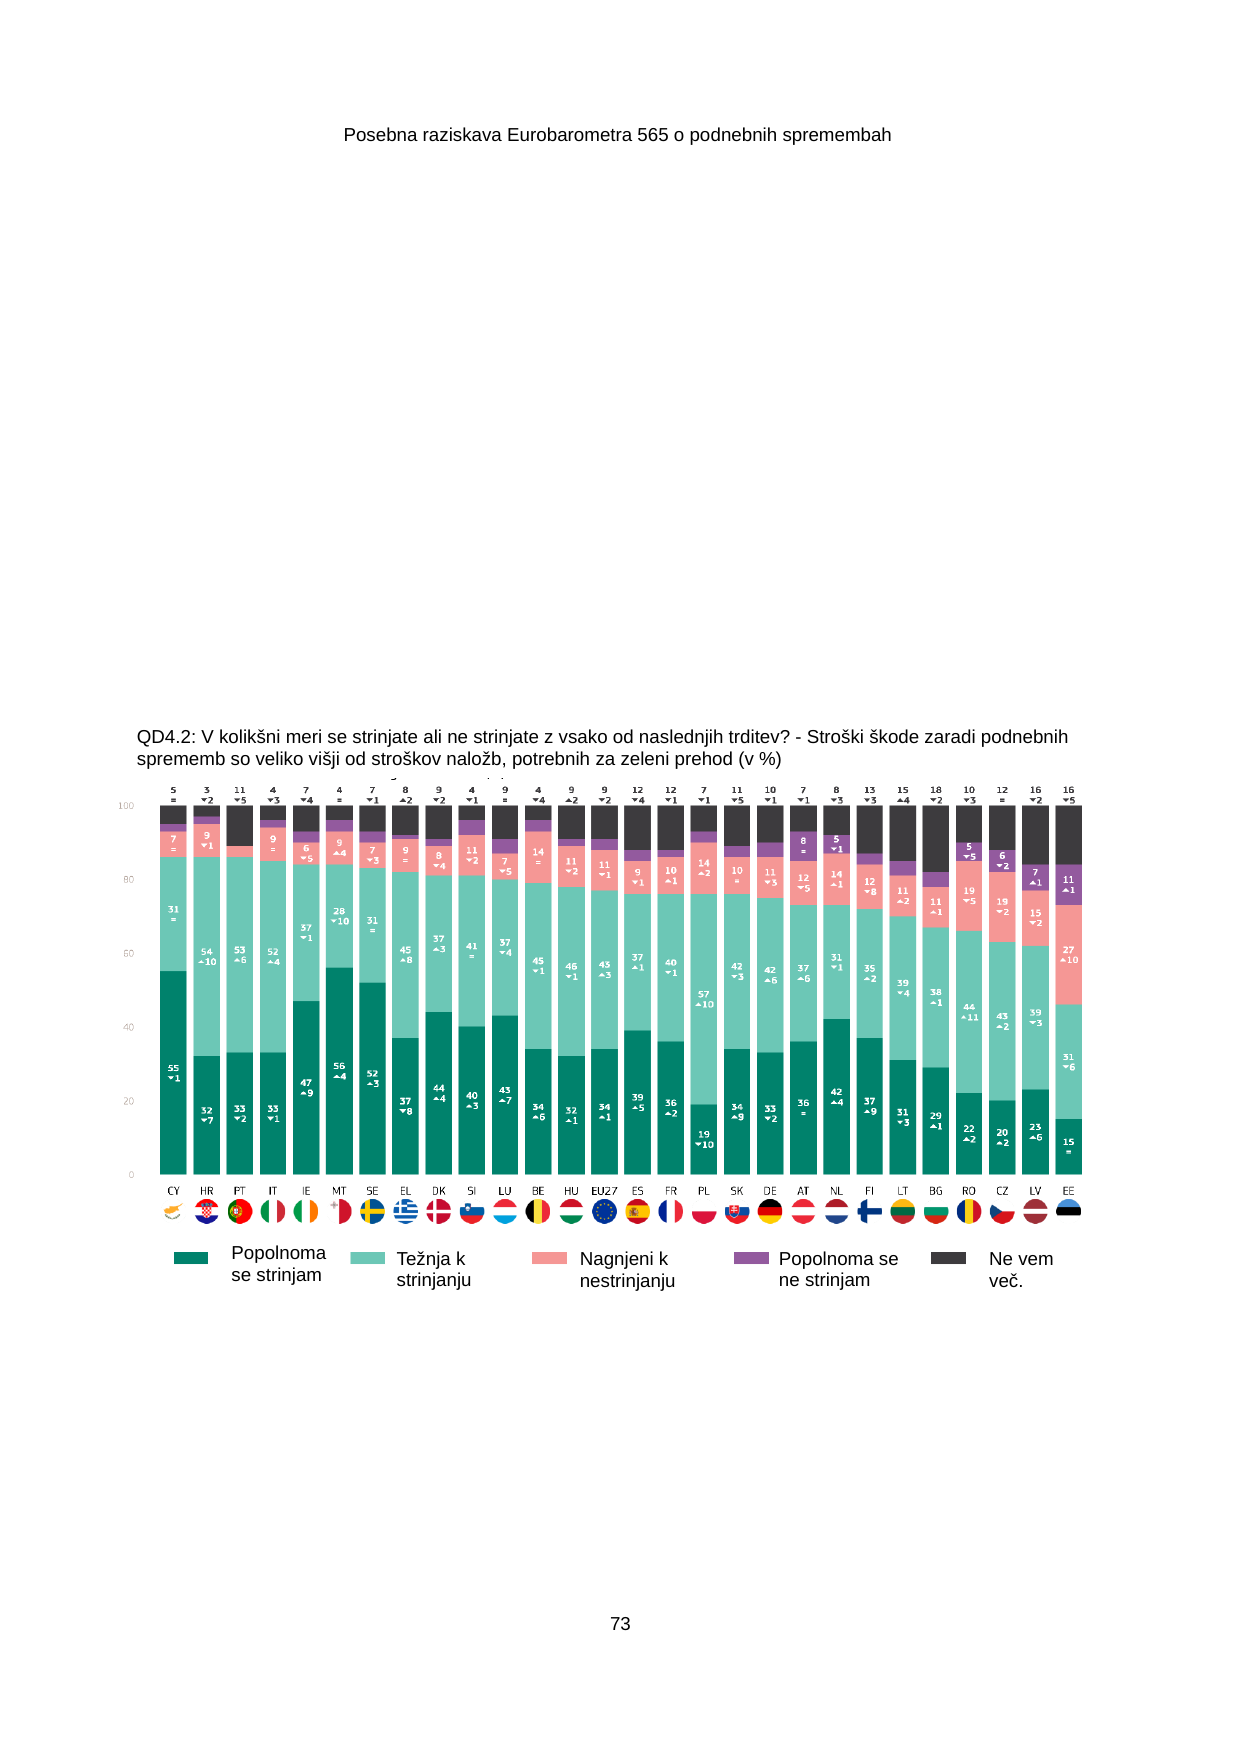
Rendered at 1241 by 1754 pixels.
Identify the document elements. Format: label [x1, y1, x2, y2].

picture [110, 778, 1097, 1231]
picture [163, 1235, 973, 1278]
